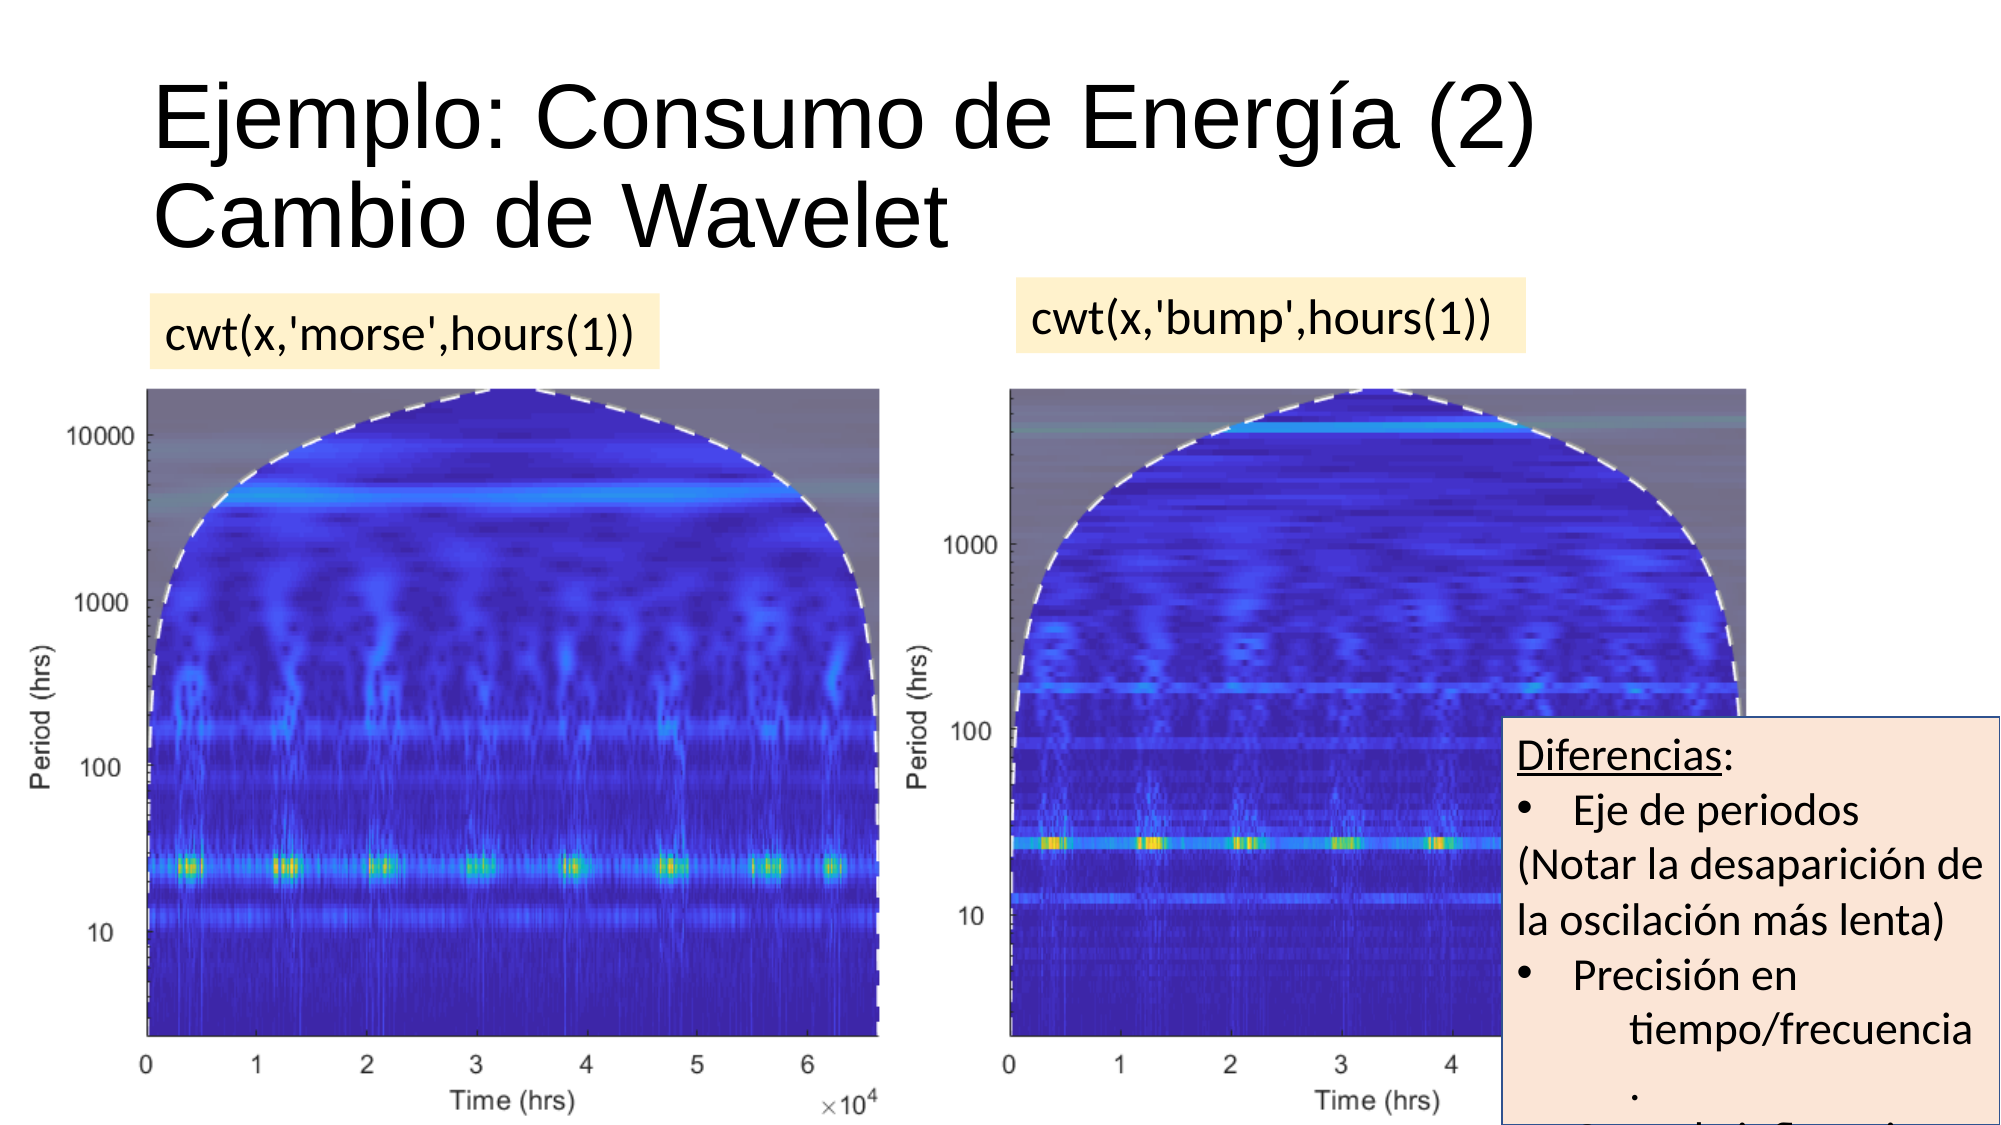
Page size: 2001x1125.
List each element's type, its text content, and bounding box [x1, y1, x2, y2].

text_box cwt(x,'morse',hours(1)) [149, 293, 660, 370]
title Ejemplo: Consumo de Energía (2) Cambio de Wavelet [137, 59, 1863, 278]
picture [21, 384, 1753, 1125]
text_box cwt(x,'bump',hours(1)) [1016, 277, 1526, 354]
text_box Diferencias: Eje de periodos (Notar la desaparición de la oscilación más lenta) Precisión en tiempo/frecuencia. Cono de influencia [1502, 717, 2000, 1125]
